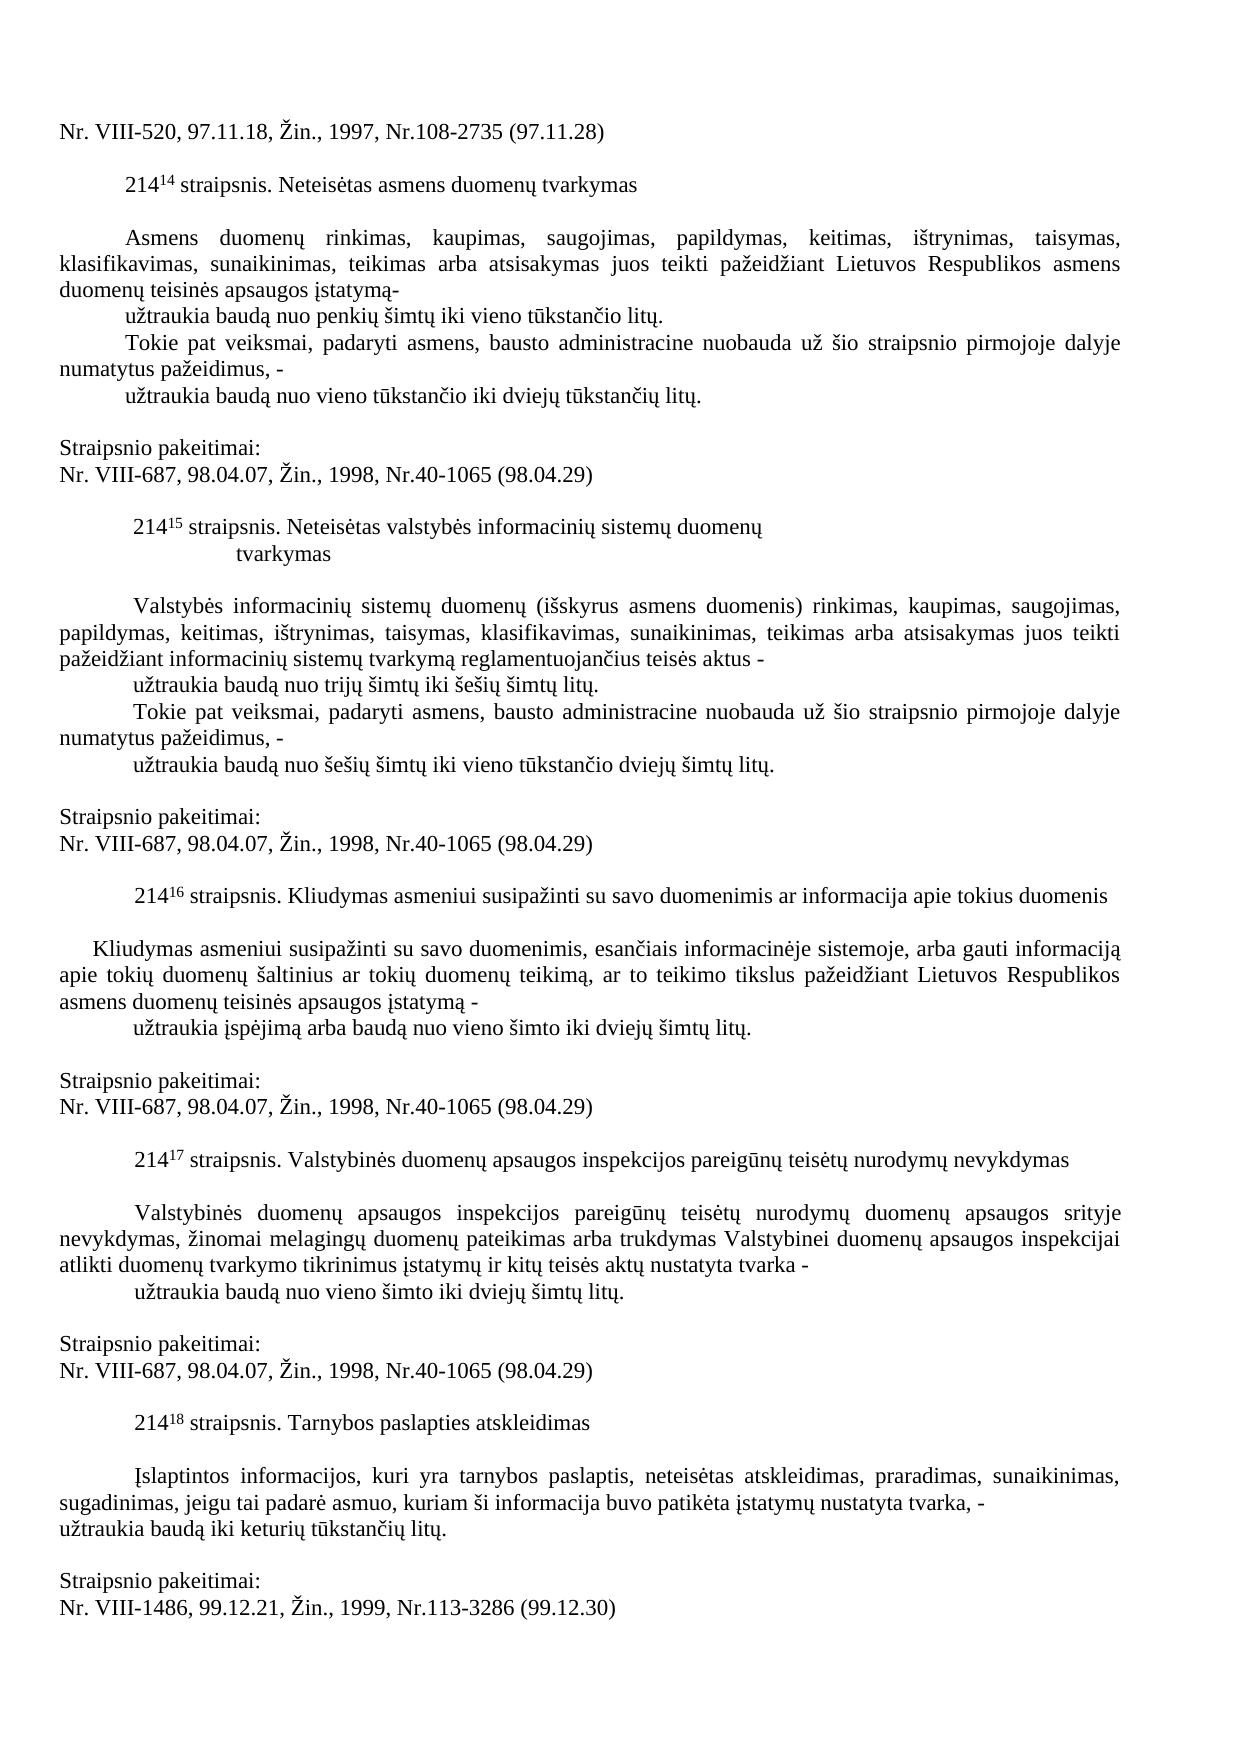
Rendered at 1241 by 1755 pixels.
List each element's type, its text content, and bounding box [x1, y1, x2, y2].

text 21418 straipsnis. Tarnybos paslapties atskleidimas [59, 1409, 1121, 1436]
text Asmens duomenų rinkimas, kaupimas, saugojimas, papildymas, keitimas, ištrynimas, taisymas, klasifikavimas, sunaikinimas, teikimas arba atsisakymas juos teikti pažeidžiant Lietuvos Respublikos asmens duomenų teisinės apsaugos įstatymą- [59, 223, 1122, 303]
text Nr. VIII-1486, 99.12.21, Žin., 1999, Nr.113-3286 (99.12.30) [59, 1594, 1122, 1620]
text užtraukia baudą nuo trijų šimtų iki šešių šimtų litų. [59, 672, 1122, 698]
text Tokie pat veiksmai, padaryti asmens, bausto administracine nuobauda už šio straipsnio pirmojoje dalyje numatytus pažeidimus, - [59, 329, 1122, 382]
text Nr. VIII-687, 98.04.07, Žin., 1998, Nr.40-1065 (98.04.29) [59, 1357, 1122, 1383]
text Valstybinės duomenų apsaugos inspekcijos pareigūnų teisėtų nurodymų duomenų apsaugos srityje nevykdymas, žinomai melagingų duomenų pateikimas arba trukdymas Valstybinei duomenų apsaugos inspekcijai atlikti duomenų tvarkymo tikrinimus įstatymų ir kitų teisės aktų nustatyta tvarka - [59, 1199, 1122, 1278]
text 21416 straipsnis. Kliudymas asmeniui susipažinti su savo duomenimis ar informacija apie tokius duomenis [134, 882, 1122, 909]
text Nr. VIII-687, 98.04.07, Žin., 1998, Nr.40-1065 (98.04.29) [59, 830, 1122, 856]
text tvarkymas [59, 540, 1122, 566]
text užtraukia baudą nuo šešių šimtų iki vieno tūkstančio dviejų šimtų litų. [59, 751, 1122, 777]
text Įslaptintos informacijos, kuri yra tarnybos paslaptis, neteisėtas atskleidimas, praradimas, sunaikinimas, sugadinimas, jeigu tai padarė asmuo, kuriam ši informacija buvo patikėta įstatymų nustatyta tvarka, - [59, 1462, 1121, 1515]
text užtraukia įspėjimą arba baudą nuo vieno šimto iki dviejų šimtų litų. [59, 1014, 1122, 1041]
text Nr. VIII-687, 98.04.07, Žin., 1998, Nr.40-1065 (98.04.29) [59, 461, 1122, 487]
text Straipsnio pakeitimai: [59, 1330, 1122, 1357]
text Straipsnio pakeitimai: [59, 803, 1122, 830]
text Tokie pat veiksmai, padaryti asmens, bausto administracine nuobauda už šio straipsnio pirmojoje dalyje numatytus pažeidimus, - [59, 698, 1122, 751]
text Nr. VIII-687, 98.04.07, Žin., 1998, Nr.40-1065 (98.04.29) [59, 1093, 1122, 1119]
text 21417 straipsnis. Valstybinės duomenų apsaugos inspekcijos pareigūnų teisėtų nurodymų nevykdymas [134, 1146, 1122, 1172]
text Straipsnio pakeitimai: [59, 1568, 1122, 1594]
text 21415 straipsnis. Neteisėtas valstybės informacinių sistemų duomenų [59, 513, 1122, 540]
text Kliudymas asmeniui susipažinti su savo duomenimis, esančiais informacinėje sistemoje, arba gauti informaciją apie tokių duomenų šaltinius ar tokių duomenų teikimą, ar to teikimo tikslus pažeidžiant Lietuvos Respublikos asmens duomenų teisinės apsaugos įstatymą - [59, 935, 1122, 1014]
text Straipsnio pakeitimai: [59, 1067, 1122, 1093]
text Valstybės informacinių sistemų duomenų (išskyrus asmens duomenis) rinkimas, kaupimas, saugojimas, papildymas, keitimas, ištrynimas, taisymas, klasifikavimas, sunaikinimas, teikimas arba atsisakymas juos teikti pažeidžiant informacinių sistemų tvarkymą reglamentuojančius teisės aktus - [59, 592, 1122, 672]
text užtraukia baudą iki keturių tūkstančių litų. [59, 1515, 1121, 1541]
text 21414 straipsnis. Neteisėtas asmens duomenų tvarkymas [59, 171, 1122, 197]
text užtraukia baudą nuo vieno šimto iki dviejų šimtų litų. [59, 1278, 1122, 1304]
text Straipsnio pakeitimai: [59, 434, 1122, 461]
text Nr. VIII-520, 97.11.18, Žin., 1997, Nr.108-2735 (97.11.28) [59, 118, 1122, 144]
text užtraukia baudą nuo vieno tūkstančio iki dviejų tūkstančių litų. [59, 382, 1122, 408]
text užtraukia baudą nuo penkių šimtų iki vieno tūkstančio litų. [59, 303, 1122, 329]
